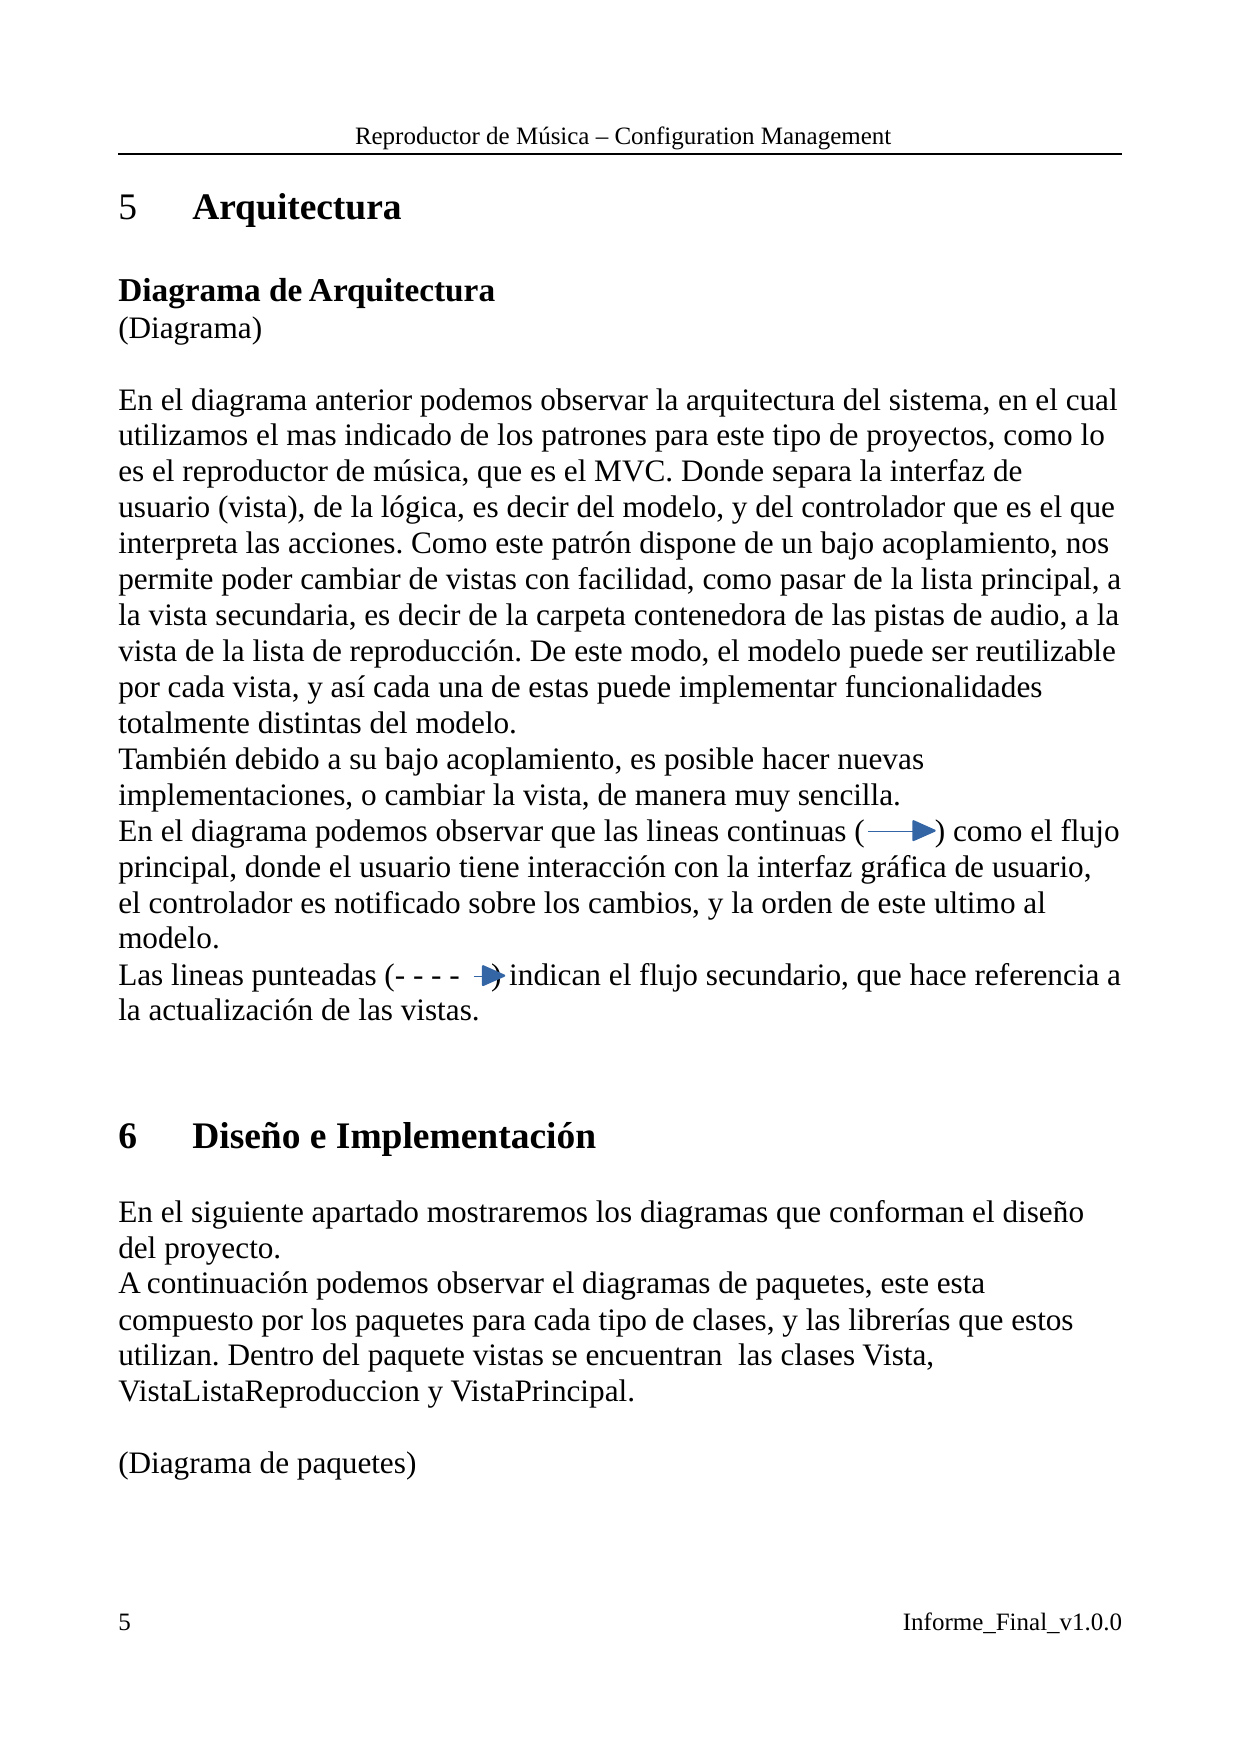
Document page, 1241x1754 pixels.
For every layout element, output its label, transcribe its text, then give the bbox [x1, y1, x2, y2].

text Las lineas punteadas (- - - - ) indican el flujo secundario, que hace referencia a la actualización de las vistas. [118, 956, 1122, 1028]
text (Diagrama) [118, 309, 1122, 345]
text 6 Diseño e Implementación [118, 1114, 1122, 1157]
text También debido a su bajo acoplamiento, es posible hacer nuevas implementaciones, o cambiar la vista, de manera muy sencilla. [118, 740, 1122, 812]
text En el diagrama anterior podemos observar la arquitectura del sistema, en el cual utilizamos el mas indicado de los patrones para este tipo de proyectos, como lo es el reproductor de música, que es el MVC. Donde separa la interfaz de usuario (vista), de la lógica, es decir del modelo, y del controlador que es el que interpreta las acciones. Como este patrón dispone de un bajo acoplamiento, nos permite poder cambiar de vistas con facilidad, como pasar de la lista principal, a la vista secundaria, es decir de la carpeta contenedora de las pistas de audio, a la vista de la lista de reproducción. De este modo, el modelo puede ser reutilizable por cada vista, y así cada una de estas puede implementar funcionalidades totalmente distintas del modelo. [118, 381, 1122, 740]
text Diagrama de Arquitectura [118, 271, 1122, 309]
text A continuación podemos observar el diagramas de paquetes, este esta compuesto por los paquetes para cada tipo de clases, y las librerías que estos utilizan. Dentro del paquete vistas se encuentran las clases Vista, VistaListaReproduccion y VistaPrincipal. [118, 1265, 1122, 1408]
text (Diagrama de paquetes) [118, 1444, 1122, 1480]
text 5 Arquitectura [118, 184, 1122, 227]
text En el siguiente apartado mostraremos los diagramas que conforman el diseño del proyecto. [118, 1193, 1122, 1265]
text En el diagrama podemos observar que las lineas continuas ( ) como el flujo principal, donde el usuario tiene interacción con la interfaz gráfica de usuario, el controlador es notificado sobre los cambios, y la orden de este ultimo al modelo. [118, 812, 1122, 956]
